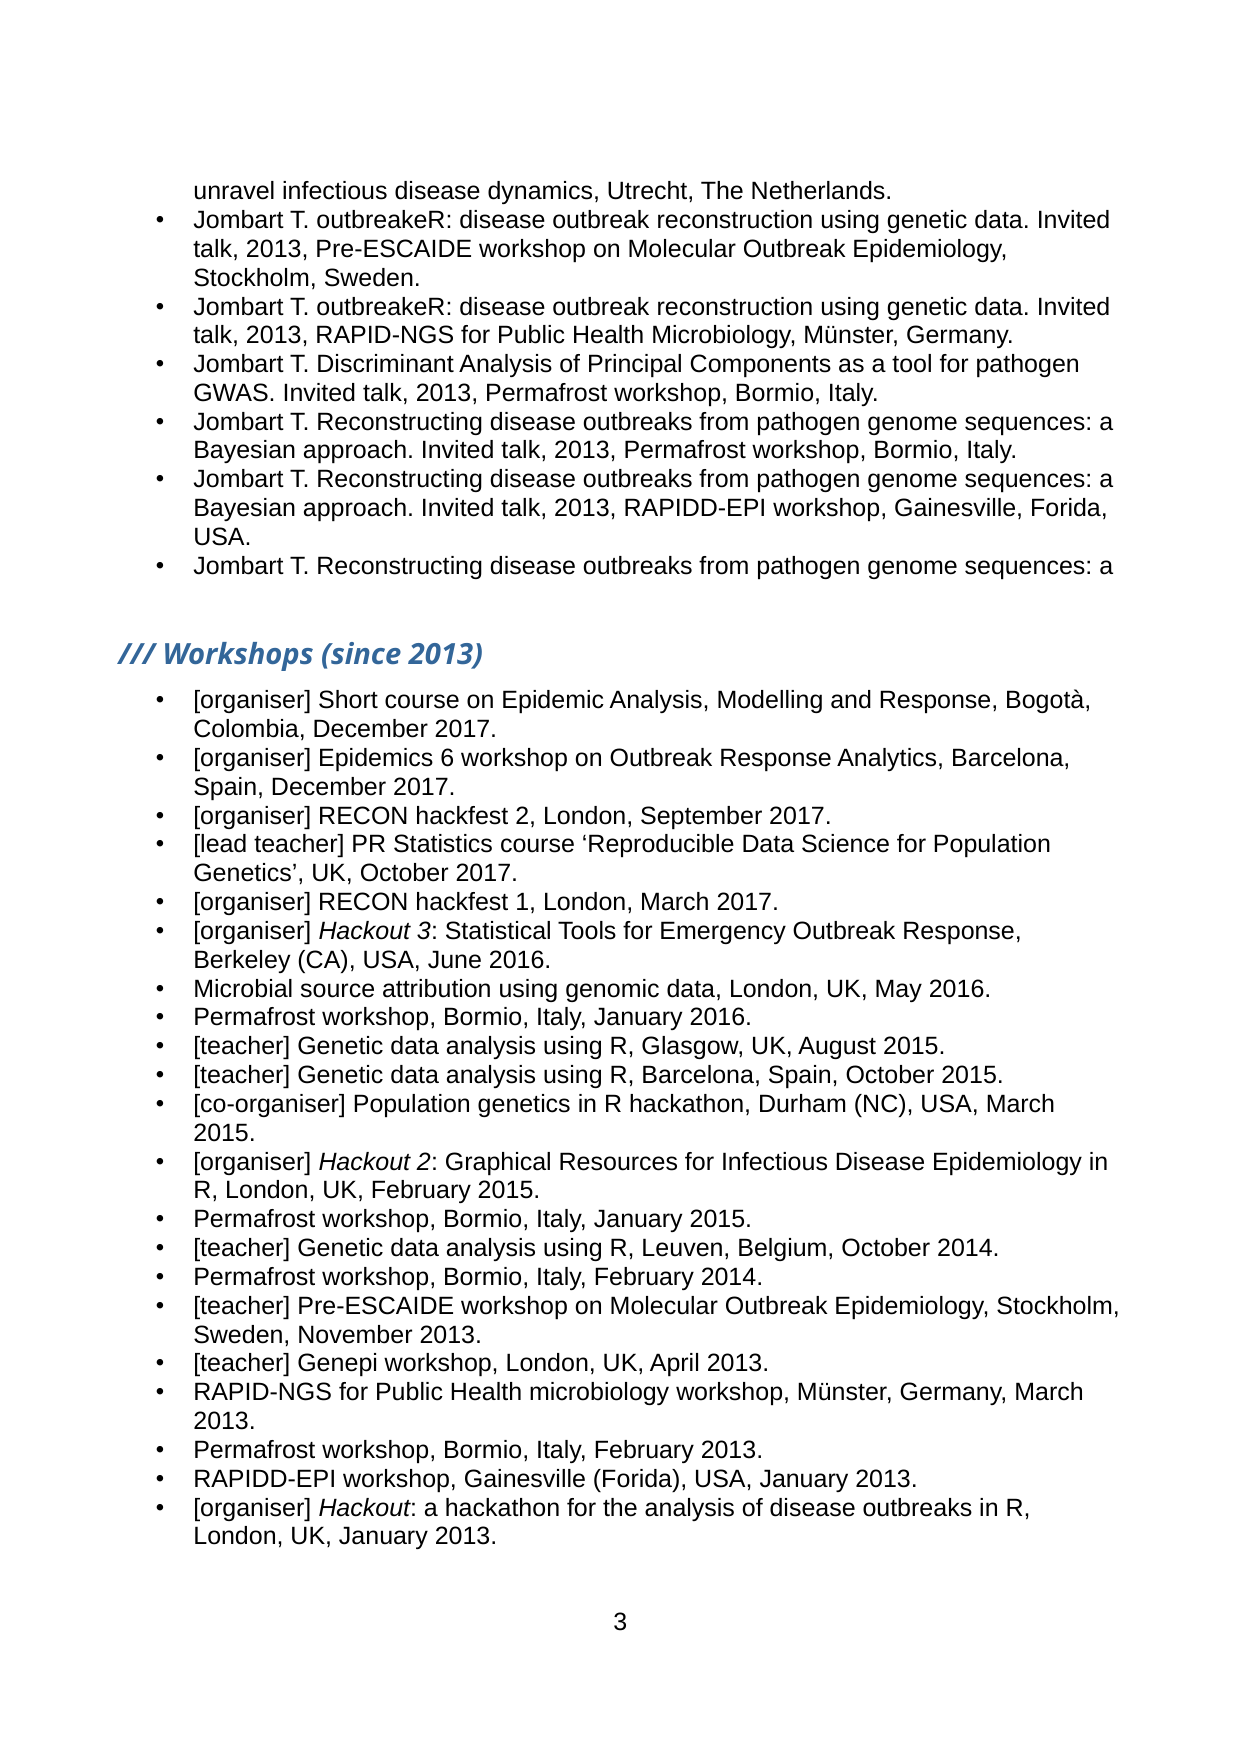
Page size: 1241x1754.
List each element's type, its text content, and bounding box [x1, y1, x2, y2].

list Jombart T. Reconstructing disease outbreaks from pathogen genome sequences: a [156, 551, 1122, 579]
list [organiser] Short course on Epidemic Analysis, Modelling and Response, Bogotà, Colombia, December 2017. [156, 685, 1122, 743]
list [organiser] Hackout 3: Statistical Tools for Emergency Outbreak Response, Berkeley (CA), USA, June 2016. [156, 916, 1122, 973]
list Permafrost workshop, Bormio, Italy, January 2016. [156, 1002, 1122, 1031]
list Jombart T. outbreakeR: disease outbreak reconstruction using genetic data. Invited talk, 2013, Pre-ESCAIDE workshop on Molecular Outbreak Epidemiology, Stockholm, Sweden. [156, 205, 1122, 291]
list Permafrost workshop, Bormio, Italy, January 2015. [156, 1204, 1122, 1233]
list [organiser] Epidemics 6 workshop on Outbreak Response Analytics, Barcelona, Spain, December 2017. [156, 743, 1122, 801]
list [organiser] RECON hackfest 2, London, September 2017. [156, 801, 1122, 829]
list [lead teacher] PR Statistics course ‘Reproducible Data Science for Population Genetics’, UK, October 2017. [156, 829, 1122, 887]
list Permafrost workshop, Bormio, Italy, February 2013. [156, 1435, 1122, 1464]
list RAPIDD-EPI workshop, Gainesville (Forida), USA, January 2013. [156, 1464, 1122, 1492]
list [teacher] Genetic data analysis using R, Leuven, Belgium, October 2014. [156, 1233, 1122, 1262]
list Jombart T. Reconstructing disease outbreaks from pathogen genome sequences: a Bayesian approach. Invited talk, 2013, RAPIDD-EPI workshop, Gainesville, Forida, USA. [156, 464, 1122, 551]
list [teacher] Genetic data analysis using R, Glasgow, UK, August 2015. [156, 1031, 1122, 1060]
list [teacher] Genetic data analysis using R, Barcelona, Spain, October 2015. [156, 1060, 1122, 1089]
list [teacher] Genepi workshop, London, UK, April 2013. [156, 1348, 1122, 1377]
list [co-organiser] Population genetics in R hackathon, Durham (NC), USA, March 2015. [156, 1089, 1122, 1147]
list [organiser] Hackout: a hackathon for the analysis of disease outbreaks in R, London, UK, January 2013. [156, 1492, 1122, 1550]
list Jombart T. Reconstructing disease outbreaks from pathogen genome sequences: a Bayesian approach. Invited talk, 2013, Permafrost workshop, Bormio, Italy. [156, 407, 1122, 464]
list Permafrost workshop, Bormio, Italy, February 2014. [156, 1262, 1122, 1291]
list RAPID-NGS for Public Health microbiology workshop, Münster, Germany, March 2013. [156, 1377, 1122, 1435]
list unravel infectious disease dynamics, Utrecht, The Netherlands. [156, 176, 1122, 205]
subtitle /// Workshops (since 2013) [118, 633, 1122, 673]
list Jombart T. outbreakeR: disease outbreak reconstruction using genetic data. Invited talk, 2013, RAPID-NGS for Public Health Microbiology, Münster, Germany. [156, 291, 1122, 349]
list [organiser] RECON hackfest 1, London, March 2017. [156, 887, 1122, 916]
list Jombart T. Discriminant Analysis of Principal Components as a tool for pathogen GWAS. Invited talk, 2013, Permafrost workshop, Bormio, Italy. [156, 349, 1122, 407]
list Microbial source attribution using genomic data, London, UK, May 2016. [156, 973, 1122, 1002]
list [organiser] Hackout 2: Graphical Resources for Infectious Disease Epidemiology in R, London, UK, February 2015. [156, 1147, 1122, 1204]
list [teacher] Pre-ESCAIDE workshop on Molecular Outbreak Epidemiology, Stockholm, Sweden, November 2013. [156, 1291, 1122, 1348]
